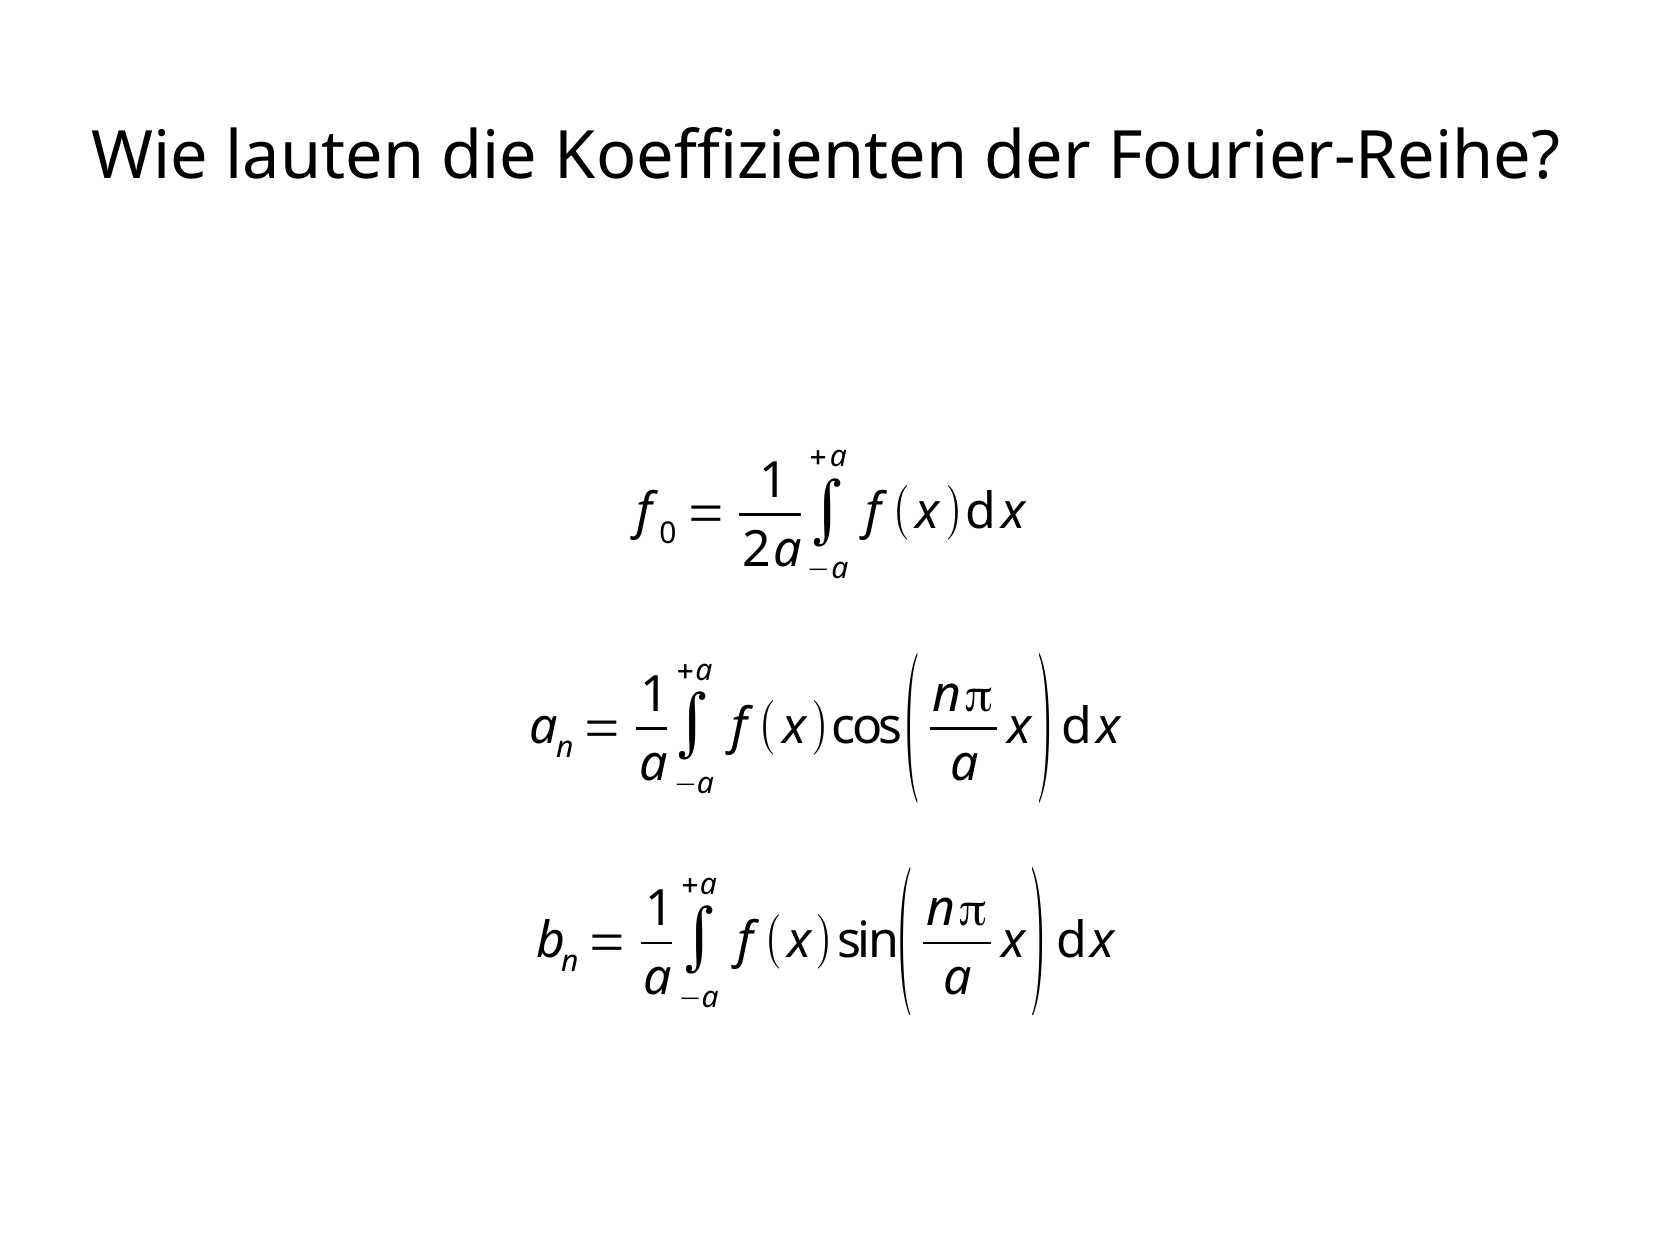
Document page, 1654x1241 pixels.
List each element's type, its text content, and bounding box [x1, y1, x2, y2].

title Wie lauten die Koeffizienten der Fourier-Reihe? [82, 49, 1571, 257]
chart [523, 438, 1131, 1015]
